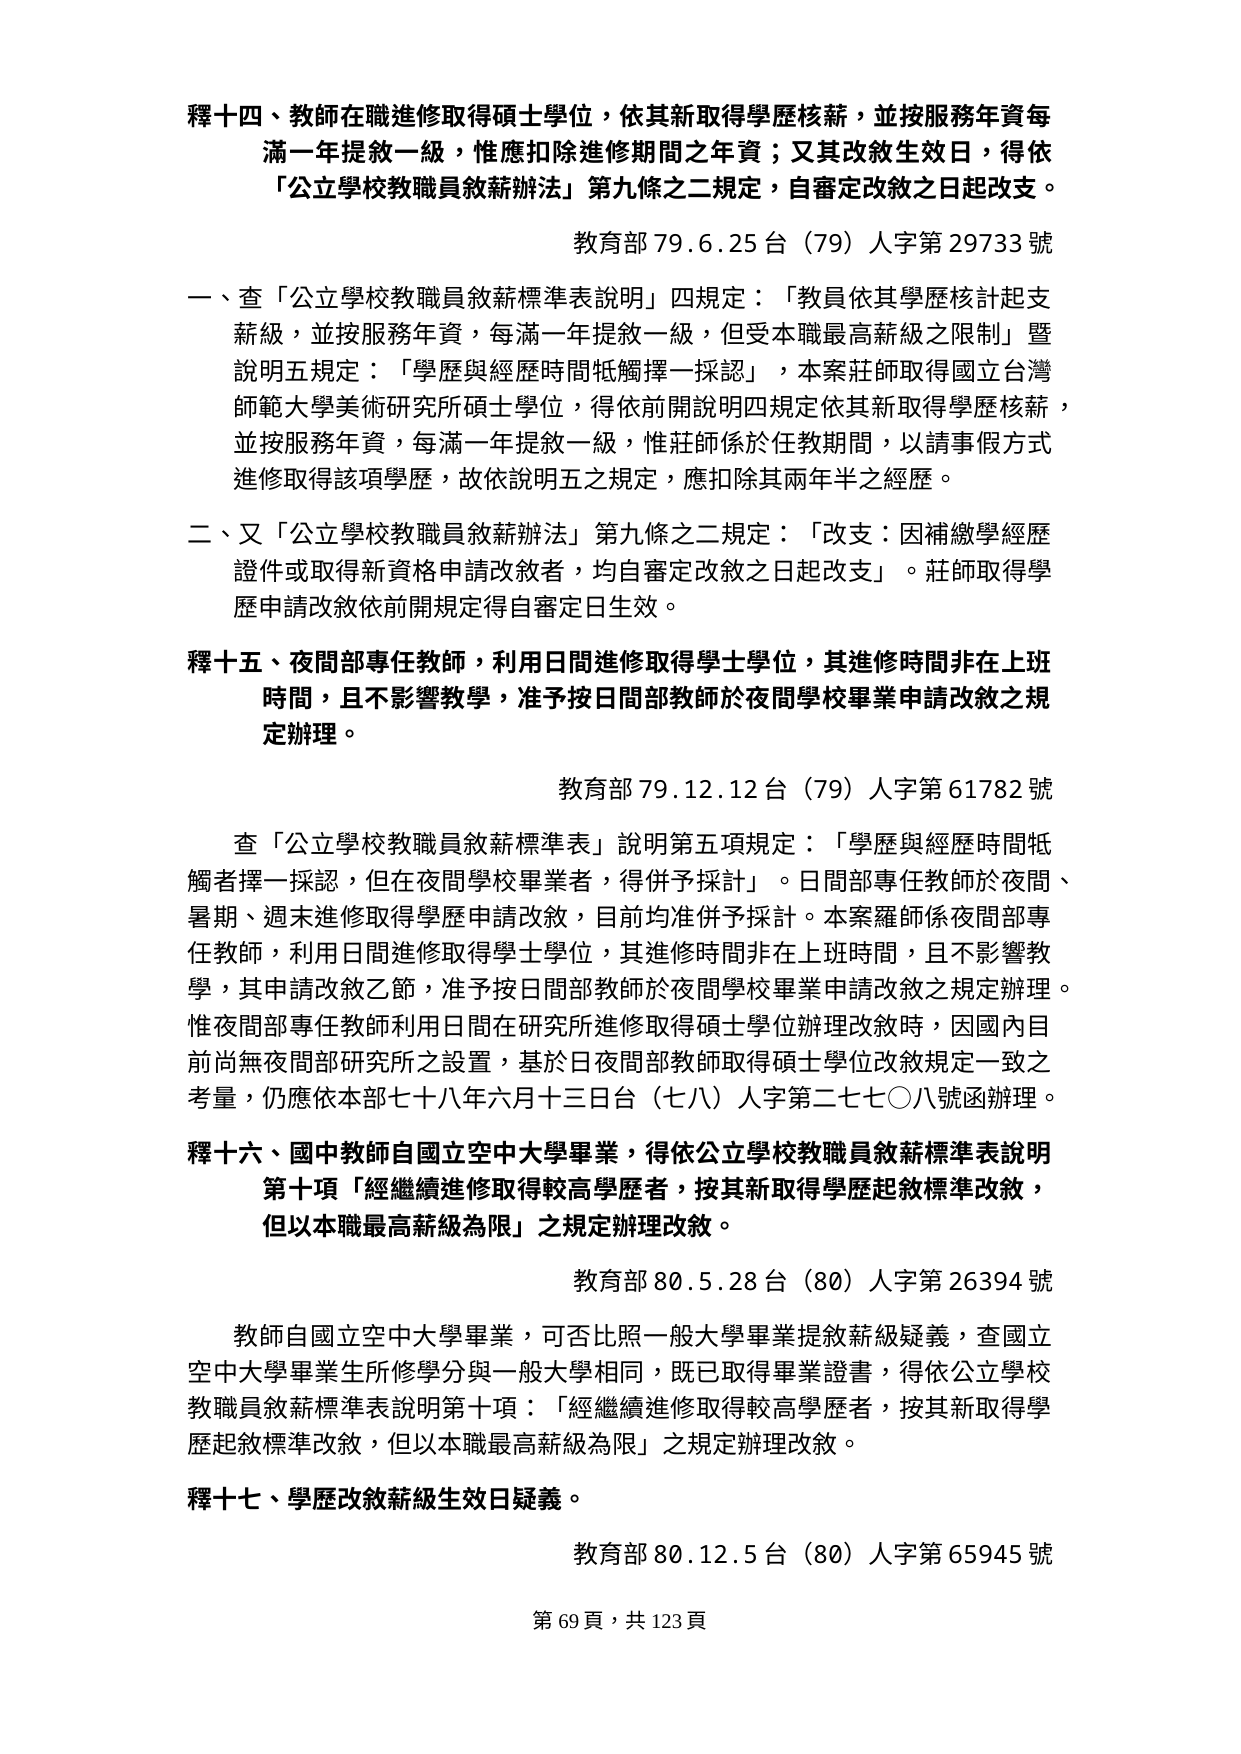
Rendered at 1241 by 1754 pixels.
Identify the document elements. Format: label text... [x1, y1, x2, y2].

text 教師自國立空中大學畢業，可否比照一般大學畢業提敘薪級疑義，查國立空中大學畢業生所修學分與一般大學相同，既已取得畢業證書，得依公立學校教職員敘薪標準表說明第十項：「經繼續進修取得較高學歷者，按其新取得學歷起敘標準改敘，但以本職最高薪級為限」之規定辦理改敘。 [187, 1316, 1053, 1461]
text 教育部80.5.28台（80）人字第26394號 [187, 1261, 1053, 1297]
text 釋十五、夜間部專任教師，利用日間進修取得學士學位，其進修時間非在上班時間，且不影響教學，准予按日間部教師於夜間學校畢業申請改敘之規定辦理。 [187, 642, 1053, 751]
text 一、查「公立學校教職員敘薪標準表說明」四規定：「教員依其學歷核計起支薪級，並按服務年資，每滿一年提敘一級，但受本職最高薪級之限制」暨說明五規定：「學歷與經歷時間牴觸擇一採認」，本案莊師取得國立台灣師範大學美術研究所碩士學位，得依前開說明四規定依其新取得學歷核薪，並按服務年資，每滿一年提敘一級，惟莊師係於任教期間，以請事假方式進修取得該項學歷，故依說明五之規定，應扣除其兩年半之經歷。 [187, 279, 1053, 496]
text 教育部79.12.12台（79）人字第61782號 [187, 770, 1053, 806]
text 釋十七、學歷改敘薪級生效日疑義。 [187, 1480, 1053, 1516]
text 釋十六、國中教師自國立空中大學畢業，得依公立學校教職員敘薪標準表說明第十項「經繼續進修取得較高學歷者，按其新取得學歷起敘標準改敘，但以本職最高薪級為限」之規定辦理改敘。 [187, 1134, 1053, 1242]
text 二、又「公立學校教職員敘薪辦法」第九條之二規定：「改支：因補繳學經歷證件或取得新資格申請改敘者，均自審定改敘之日起改支」。莊師取得學歷申請改敘依前開規定得自審定日生效。 [187, 515, 1053, 624]
text 釋十四、教師在職進修取得碩士學位，依其新取得學歷核薪，並按服務年資每滿一年提敘一級，惟應扣除進修期間之年資；又其改敘生效日，得依「公立學校教職員敘薪辦法」第九條之二規定，自審定改敘之日起改支。 [187, 96, 1053, 205]
text 查「公立學校教職員敘薪標準表」說明第五項規定：「學歷與經歷時間牴觸者擇一採認，但在夜間學校畢業者，得併予採計」。日間部專任教師於夜間、暑期、週末進修取得學歷申請改敘，目前均准併予採計。本案羅師係夜間部專任教師，利用日間進修取得學士學位，其進修時間非在上班時間，且不影響教學，其申請改敘乙節，准予按日間部教師於夜間學校畢業申請改敘之規定辦理。惟夜間部專任教師利用日間在研究所進修取得碩士學位辦理改敘時，因國內目前尚無夜間部研究所之設置，基於日夜間部教師取得碩士學位改敘規定一致之考量，仍應依本部七十八年六月十三日台（七八）人字第二七七○八號函辦理。 [187, 825, 1053, 1115]
text 教育部79.6.25台（79）人字第29733號 [187, 224, 1053, 260]
text 教育部80.12.5台（80）人字第65945號 [187, 1535, 1053, 1571]
